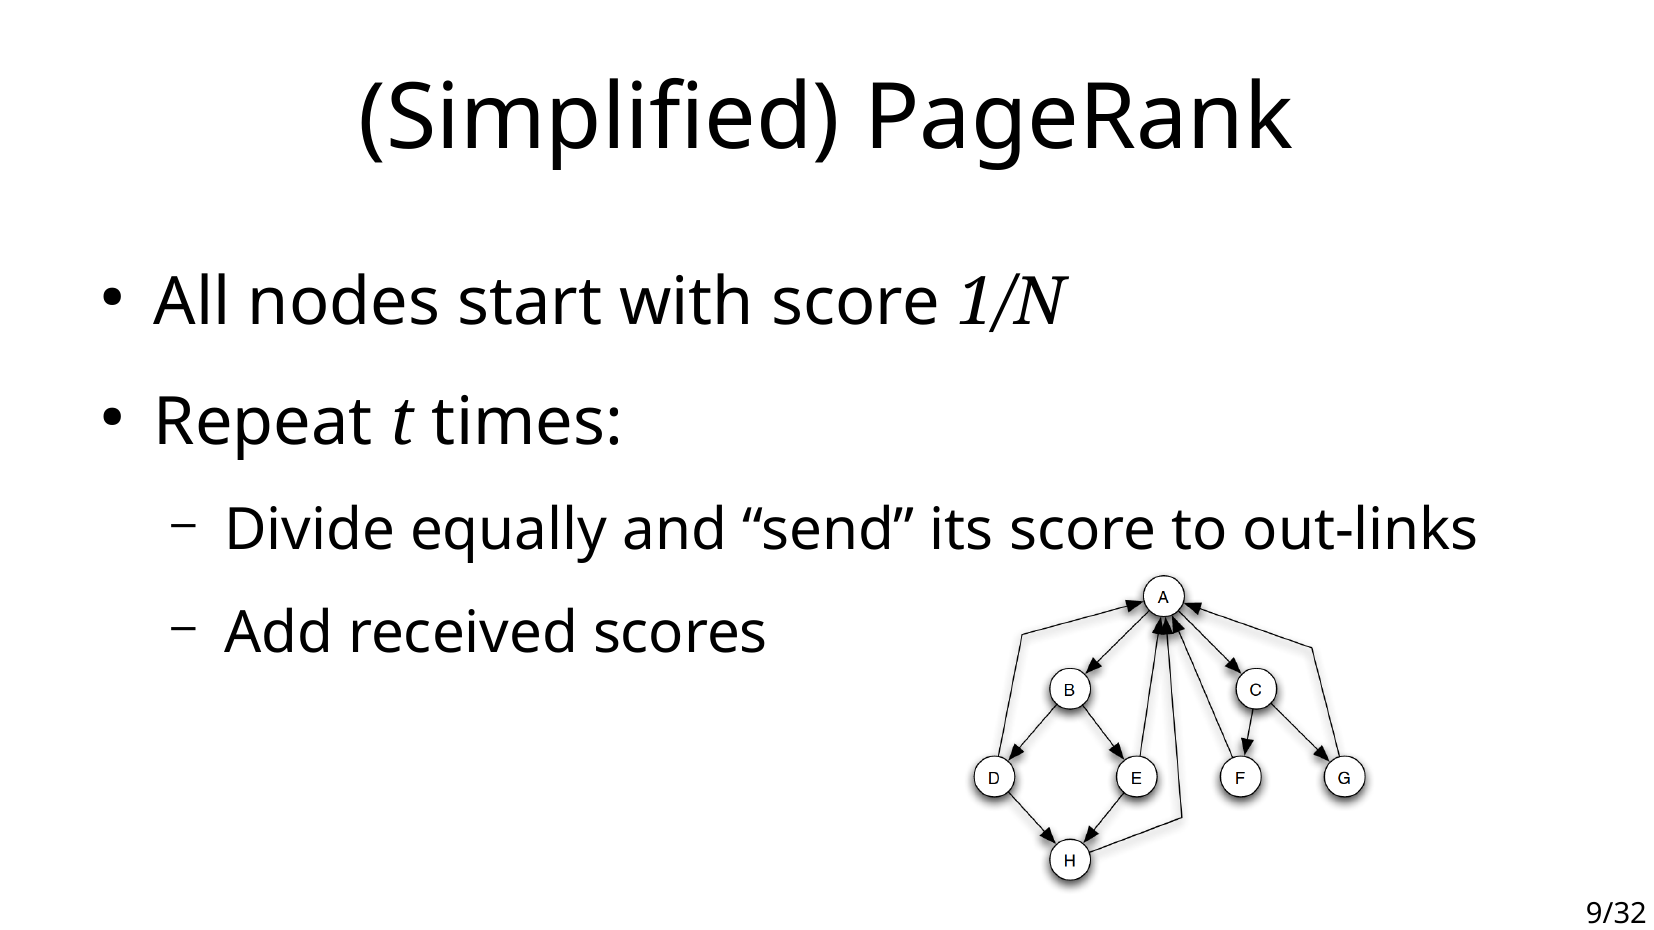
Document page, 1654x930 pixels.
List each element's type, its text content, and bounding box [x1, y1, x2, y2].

list All nodes start with score 1/N Repeat t times: Divide equally and “send” its score to out-links Add received scores [82, 252, 1571, 793]
picture [930, 570, 1396, 895]
title (Simplified) PageRank [82, 1, 1571, 225]
